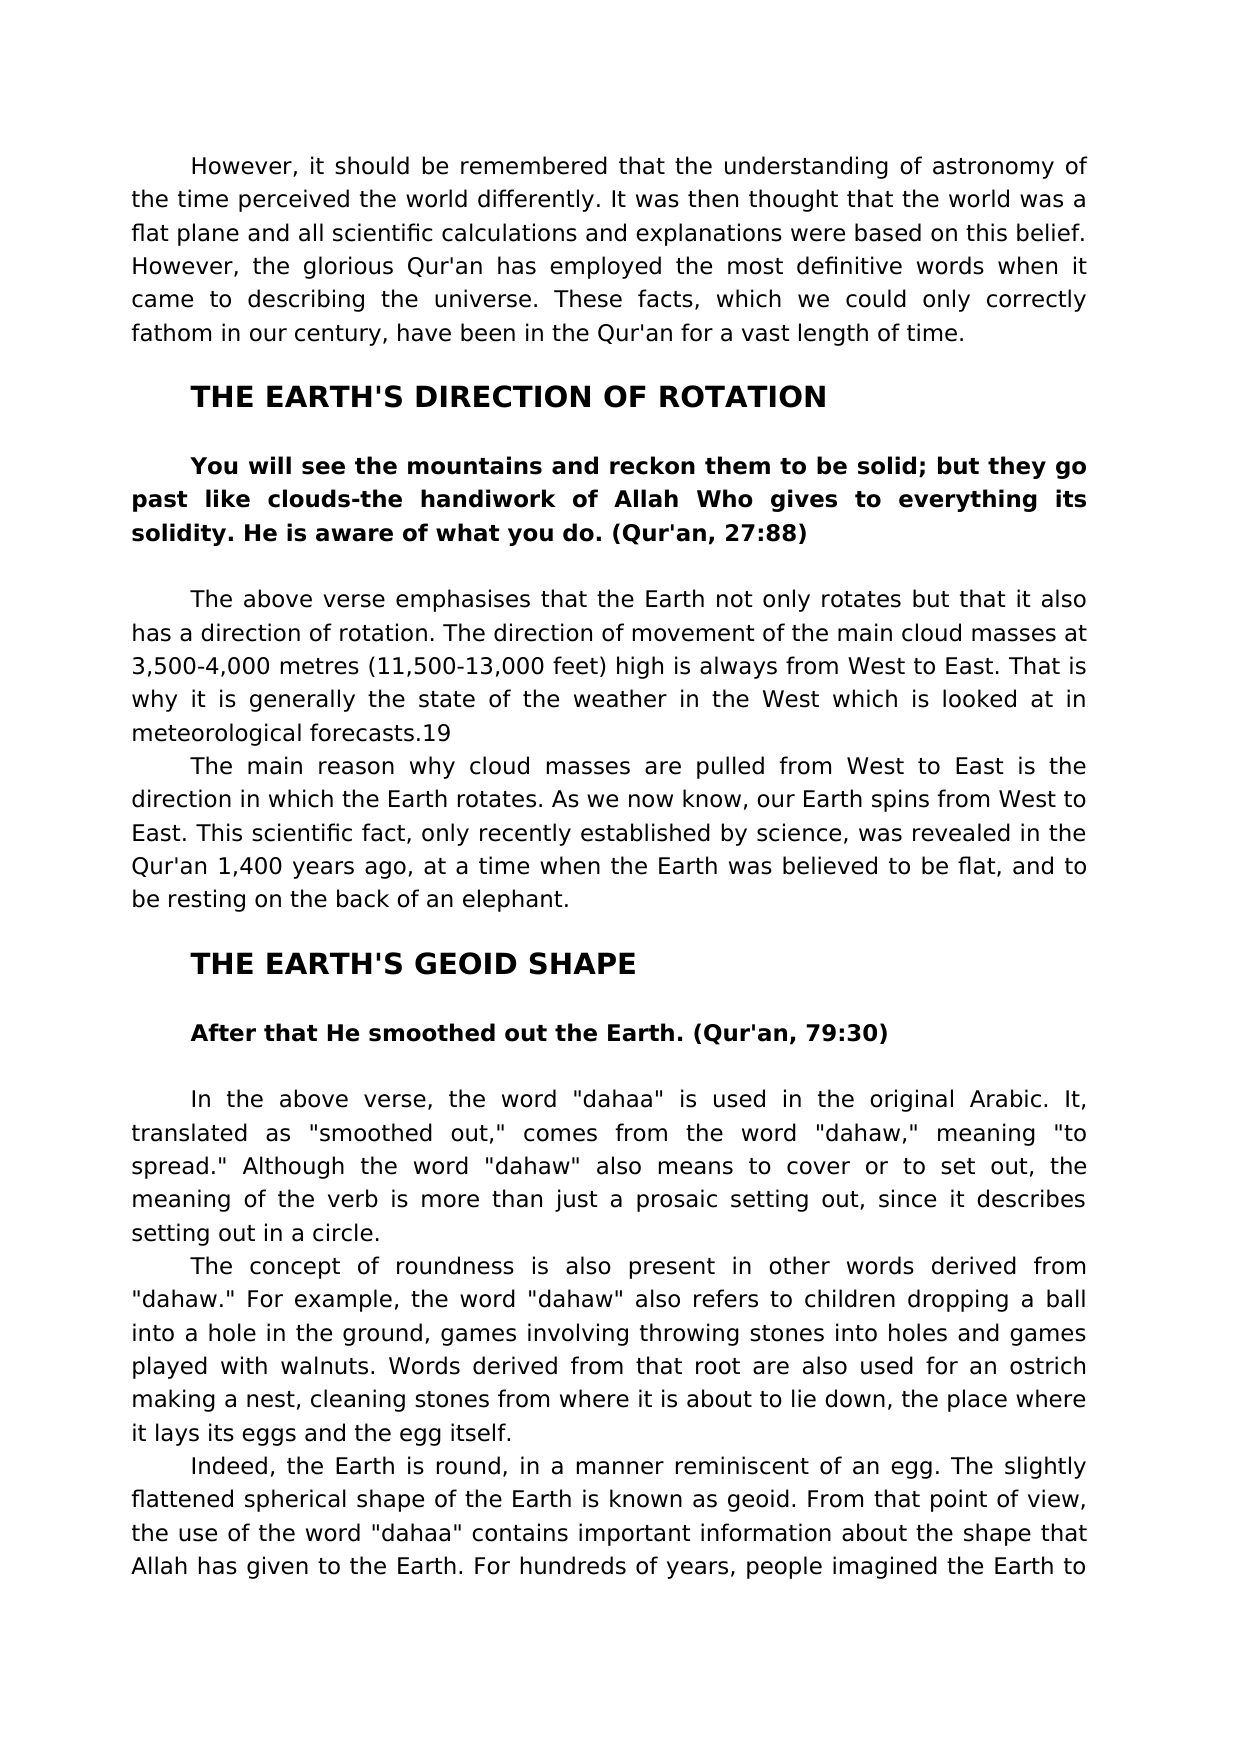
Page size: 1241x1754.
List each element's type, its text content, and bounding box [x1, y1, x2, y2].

text However, it should be remembered that the understanding of astronomy of the time perceived the world differently. It was then thought that the world was a flat plane and all scientific calculations and explanations were based on this belief. However, the glorious Qur'an has employed the most definitive words when it came to describing the universe. These facts, which we could only correctly fathom in our century, have been in the Qur'an for a vast length of time. [131, 148, 1088, 348]
text The main reason why cloud masses are pulled from West to East is the direction in which the Earth rotates. As we now know, our Earth spins from West to East. This scientific fact, only recently established by science, was revealed in the Qur'an 1,400 years ago, at a time when the Earth was believed to be flat, and to be resting on the back of an elephant. [131, 748, 1088, 914]
text Indeed, the Earth is round, in a manner reminiscent of an egg. The slightly flattened spherical shape of the Earth is known as geoid. From that point of view, the use of the word "dahaa" contains important information about the shape that Allah has given to the Earth. For hundreds of years, people imagined the Earth to [131, 1448, 1088, 1581]
text In the above verse, the word "dahaa" is used in the original Arabic. It, translated as "smoothed out," comes from the word "dahaw," meaning "to spread." Although the word "dahaw" also means to cover or to set out, the meaning of the verb is more than just a prosaic setting out, since it describes setting out in a circle. [131, 1081, 1088, 1248]
text You will see the mountains and reckon them to be solid; but they go past like clouds-the handiwork of Allah Who gives to everything its solidity. He is aware of what you do. (Qur'an, 27:88) [131, 448, 1088, 548]
text THE EARTH'S GEOID SHAPE [131, 948, 1088, 981]
text The concept of roundness is also present in other words derived from "dahaw." For example, the word "dahaw" also refers to children dropping a ball into a hole in the ground, games involving throwing stones into holes and games played with walnuts. Words derived from that root are also used for an ostrich making a nest, cleaning stones from where it is about to lie down, the place where it lays its eggs and the egg itself. [131, 1248, 1088, 1448]
text THE EARTH'S DIRECTION OF ROTATION [131, 381, 1088, 414]
text The above verse emphasises that the Earth not only rotates but that it also has a direction of rotation. The direction of movement of the main cloud masses at 3,500-4,000 metres (11,500-13,000 feet) high is always from West to East. That is why it is generally the state of the weather in the West which is looked at in meteorological forecasts.19 [131, 581, 1088, 748]
text After that He smoothed out the Earth. (Qur'an, 79:30) [131, 1014, 1088, 1048]
